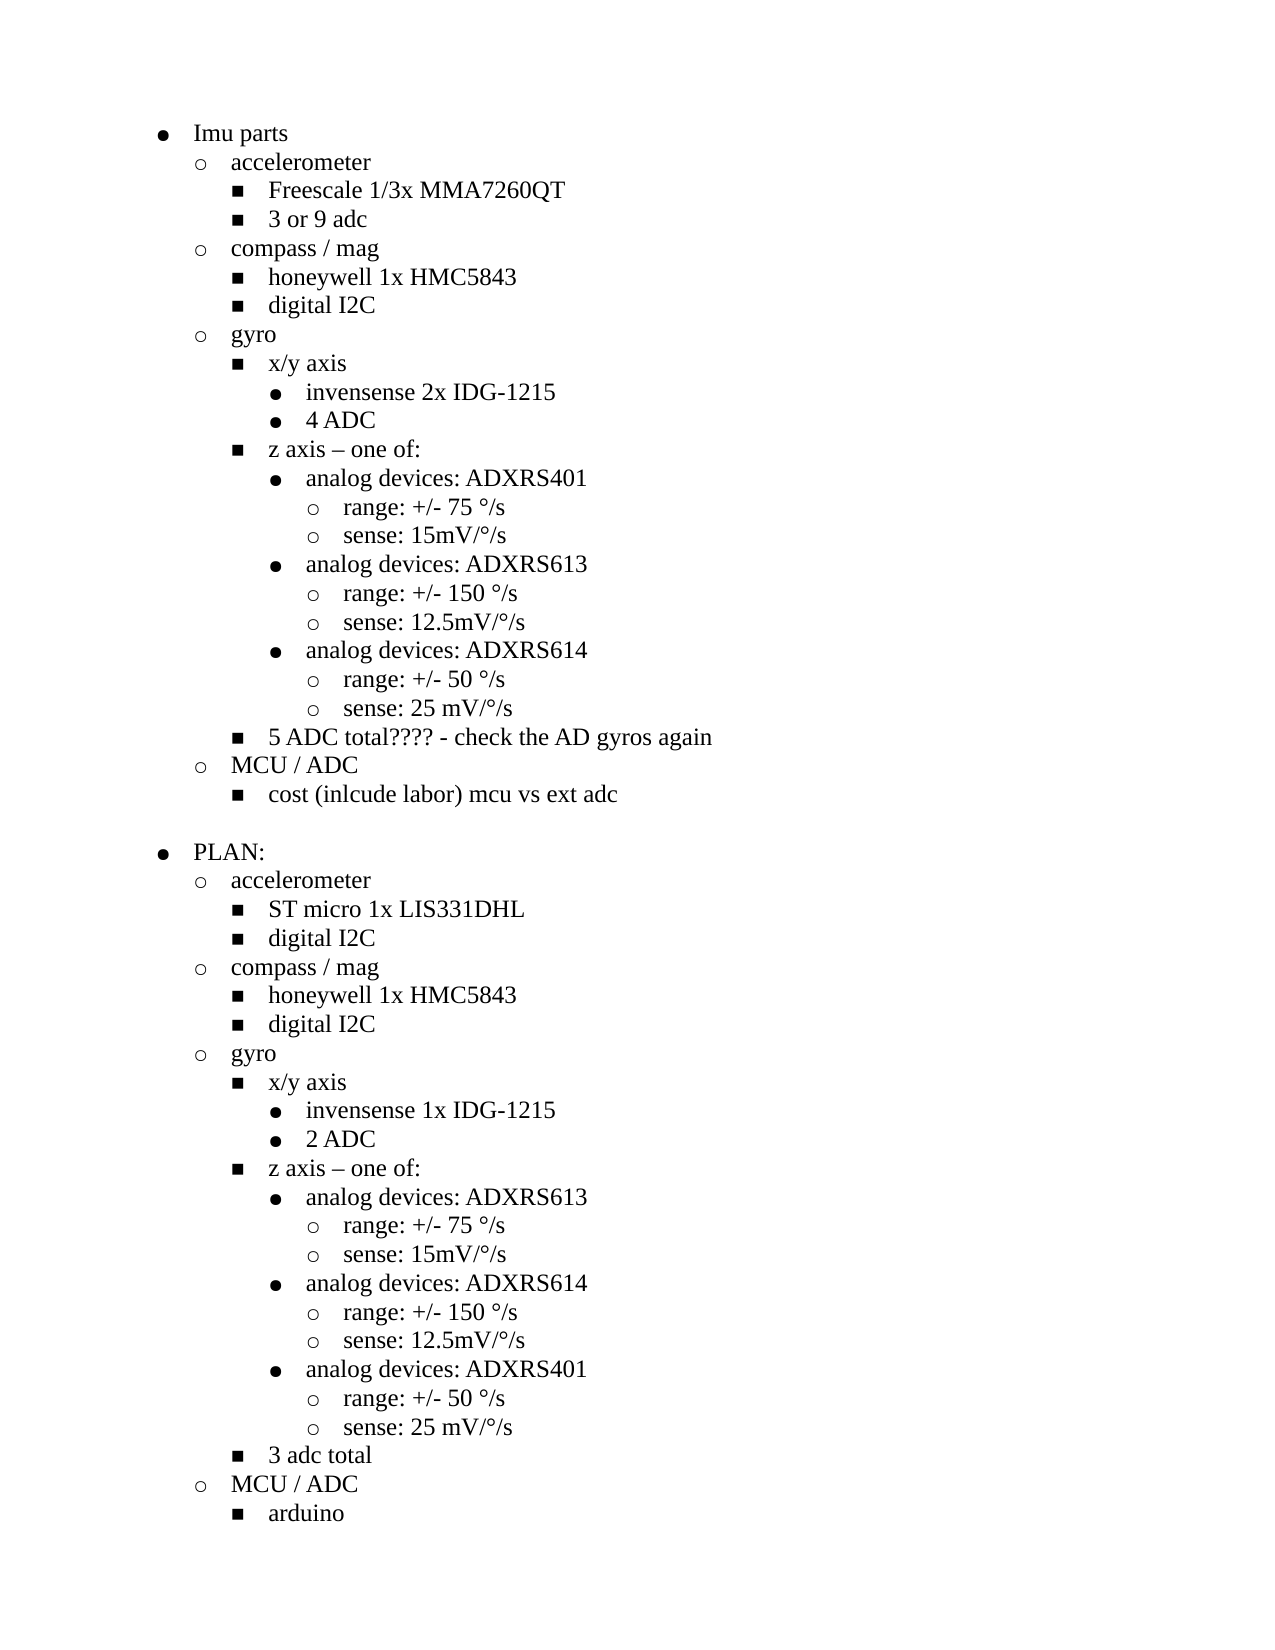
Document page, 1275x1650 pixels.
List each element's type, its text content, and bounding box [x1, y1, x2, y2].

list MCU / ADC [193, 751, 1157, 779]
list cost (inlcude labor) mcu vs ext adc [231, 779, 1157, 808]
list gyro [193, 1038, 1157, 1067]
list MCU / ADC [193, 1469, 1157, 1498]
list range: +/- 150 °/s [306, 1297, 1157, 1326]
list accelerometer [193, 147, 1157, 176]
list range: +/- 50 °/s [306, 1383, 1157, 1412]
list invensense 1x IDG-1215 [268, 1096, 1157, 1124]
list gyro [193, 319, 1157, 348]
list arduino [231, 1498, 1157, 1527]
list analog devices: ADXRS401 [268, 463, 1157, 492]
list compass / mag [193, 952, 1157, 981]
list 3 or 9 adc [231, 204, 1157, 233]
list x/y axis [231, 348, 1157, 377]
list sense: 12.5mV/°/s [306, 1326, 1157, 1354]
list range: +/- 75 °/s [306, 1211, 1157, 1239]
list range: +/- 150 °/s [306, 578, 1157, 607]
list analog devices: ADXRS614 [268, 636, 1157, 664]
list sense: 25 mV/°/s [306, 693, 1157, 722]
list 2 ADC [268, 1124, 1157, 1153]
list 5 ADC total???? - check the AD gyros again [231, 722, 1157, 751]
list accelerometer [193, 866, 1157, 894]
list honeywell 1x HMC5843 [231, 981, 1157, 1009]
list analog devices: ADXRS614 [268, 1268, 1157, 1297]
list digital I2C [231, 291, 1157, 319]
list analog devices: ADXRS401 [268, 1354, 1157, 1383]
list sense: 12.5mV/°/s [306, 607, 1157, 636]
list sense: 15mV/°/s [306, 1239, 1157, 1268]
list 4 ADC [268, 406, 1157, 434]
list z axis – one of: [231, 1153, 1157, 1182]
list digital I2C [231, 1009, 1157, 1038]
list invensense 2x IDG-1215 [268, 377, 1157, 406]
list ST micro 1x LIS331DHL [231, 894, 1157, 923]
list range: +/- 75 °/s [306, 492, 1157, 521]
list analog devices: ADXRS613 [268, 549, 1157, 578]
list Imu parts [156, 118, 1157, 147]
list analog devices: ADXRS613 [268, 1182, 1157, 1211]
list sense: 15mV/°/s [306, 521, 1157, 549]
list honeywell 1x HMC5843 [231, 262, 1157, 291]
list compass / mag [193, 233, 1157, 262]
list x/y axis [231, 1067, 1157, 1096]
list PLAN: [156, 837, 1157, 866]
list z axis – one of: [231, 434, 1157, 463]
list range: +/- 50 °/s [306, 664, 1157, 693]
list digital I2C [231, 923, 1157, 952]
list Freescale 1/3x MMA7260QT [231, 176, 1157, 204]
list 3 adc total [231, 1441, 1157, 1469]
list sense: 25 mV/°/s [306, 1412, 1157, 1441]
